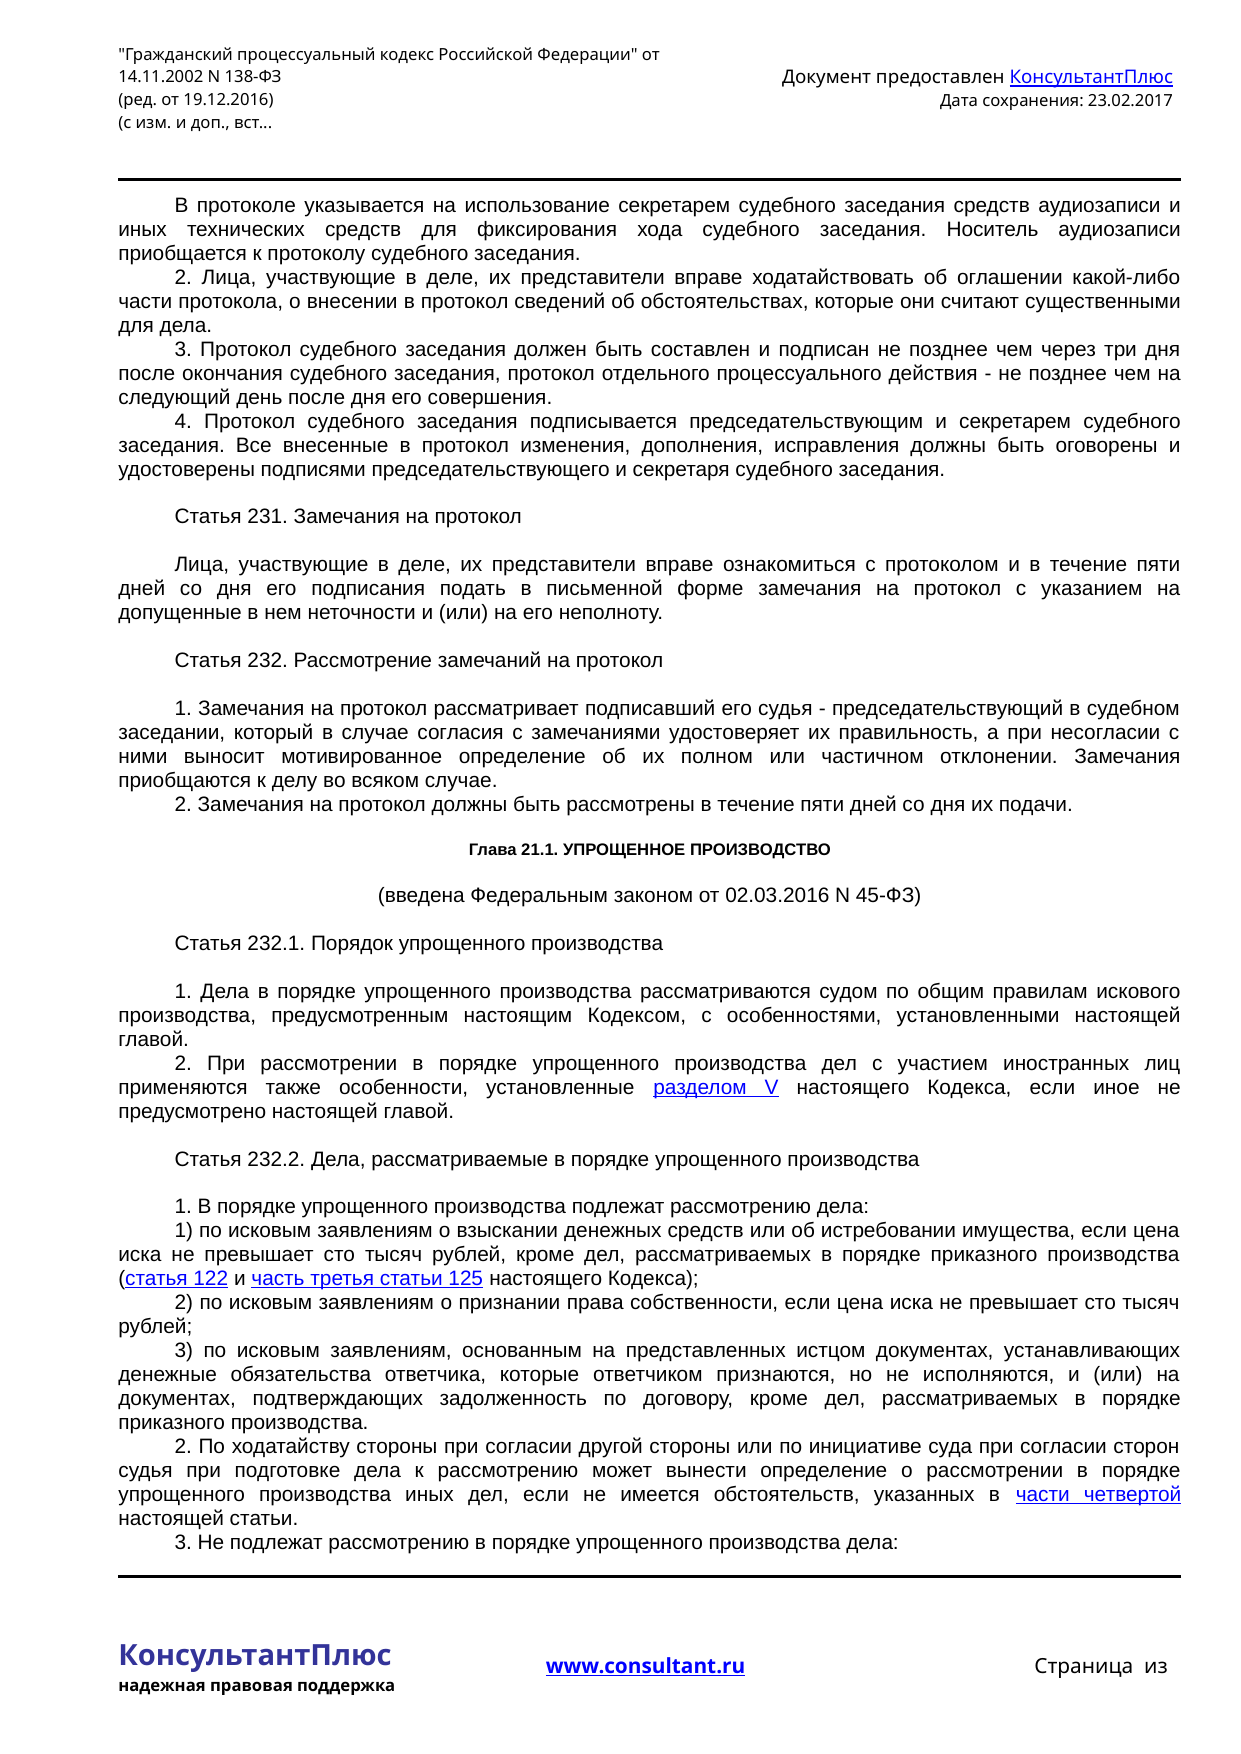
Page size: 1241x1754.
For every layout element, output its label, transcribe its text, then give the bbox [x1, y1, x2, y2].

text 2) по исковым заявлениям о признании права собственности, если цена иска не превышает сто тысяч рублей; [118, 1290, 1181, 1338]
subtitle Статья 232.2. Дела, рассматриваемые в порядке упрощенного производства [118, 1146, 1181, 1170]
text 1. Дела в порядке упрощенного производства рассматриваются судом по общим правилам искового производства, предусмотренным настоящим Кодексом, с особенностями, установленными настоящей главой. [118, 979, 1181, 1051]
text 2. По ходатайству стороны при согласии другой стороны или по инициативе суда при согласии сторон судья при подготовке дела к рассмотрению может вынести определение о рассмотрении в порядке упрощенного производства иных дел, если не имеется обстоятельств, указанных в части четвертой настоящей статьи. [118, 1434, 1181, 1530]
text В протоколе указывается на использование секретарем судебного заседания средств аудиозаписи и иных технических средств для фиксирования хода судебного заседания. Носитель аудиозаписи приобщается к протоколу судебного заседания. [118, 193, 1181, 265]
subtitle Статья 232. Рассмотрение замечаний на протокол [118, 648, 1181, 672]
title Глава 21.1. УПРОЩЕННОЕ ПРОИЗВОДСТВО [118, 840, 1181, 859]
subtitle Статья 231. Замечания на протокол [118, 504, 1181, 528]
text 1. Замечания на протокол рассматривает подписавший его судья - председательствующий в судебном заседании, который в случае согласия с замечаниями удостоверяет их правильность, а при несогласии с ними выносит мотивированное определение об их полном или частичном отклонении. Замечания приобщаются к делу во всяком случае. [118, 696, 1181, 792]
text 4. Протокол судебного заседания подписывается председательствующим и секретарем судебного заседания. Все внесенные в протокол изменения, дополнения, исправления должны быть оговорены и удостоверены подписями председательствующего и секретаря судебного заседания. [118, 408, 1181, 480]
text 2. Замечания на протокол должны быть рассмотрены в течение пяти дней со дня их подачи. [118, 792, 1181, 816]
text 2. Лица, участвующие в деле, их представители вправе ходатайствовать об оглашении какой-либо части протокола, о внесении в протокол сведений об обстоятельствах, которые они считают существенными для дела. [118, 265, 1181, 337]
text 2. При рассмотрении в порядке упрощенного производства дел с участием иностранных лиц применяются также особенности, установленные разделом V настоящего Кодекса, если иное не предусмотрено настоящей главой. [118, 1051, 1181, 1122]
text 1. В порядке упрощенного производства подлежат рассмотрению дела: [118, 1194, 1181, 1218]
text Лица, участвующие в деле, их представители вправе ознакомиться с протоколом и в течение пяти дней со дня его подписания подать в письменной форме замечания на протокол с указанием на допущенные в нем неточности и (или) на его неполноту. [118, 552, 1181, 624]
text 3) по исковым заявлениям, основанным на представленных истцом документах, устанавливающих денежные обязательства ответчика, которые ответчиком признаются, но не исполняются, и (или) на документах, подтверждающих задолженность по договору, кроме дел, рассматриваемых в порядке приказного производства. [118, 1338, 1181, 1434]
text 3. Протокол судебного заседания должен быть составлен и подписан не позднее чем через три дня после окончания судебного заседания, протокол отдельного процессуального действия - не позднее чем на следующий день после дня его совершения. [118, 337, 1181, 408]
text 1) по исковым заявлениям о взыскании денежных средств или об истребовании имущества, если цена иска не превышает сто тысяч рублей, кроме дел, рассматриваемых в порядке приказного производства (статья 122 и часть третья статьи 125 настоящего Кодекса); [118, 1218, 1181, 1290]
subtitle Статья 232.1. Порядок упрощенного производства [118, 931, 1181, 955]
text (введена Федеральным законом от 02.03.2016 N 45-ФЗ) [118, 883, 1181, 907]
text 3. Не подлежат рассмотрению в порядке упрощенного производства дела: [118, 1530, 1181, 1554]
